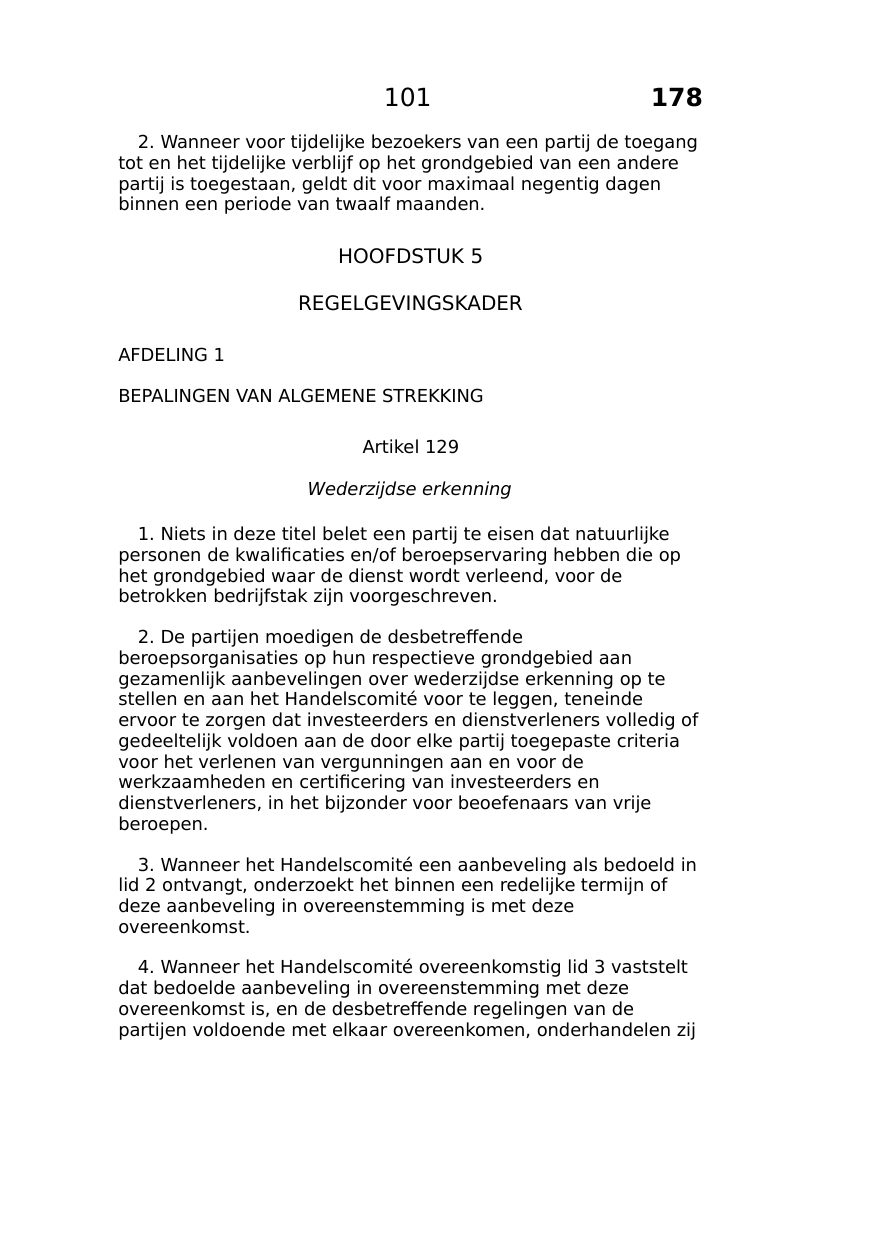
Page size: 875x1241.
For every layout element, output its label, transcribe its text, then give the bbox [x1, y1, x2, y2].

text 3. Wanneer het Handelscomité een aanbeveling als bedoeld in lid 2 ontvangt, onderzoekt het binnen een redelijke termijn of deze aanbeveling in overeenstemming is met deze overeenkomst. [118, 854, 703, 937]
text 1. Niets in deze titel belet een partij te eisen dat natuurlijke personen de kwalificaties en/of beroepservaring hebben die op het grondgebied waar de dienst wordt verleend, voor de betrokken bedrijfstak zijn voorgeschreven. [118, 524, 703, 607]
text 2. De partijen moedigen de desbetreffende beroepsorganisaties op hun respectieve grondgebied aan gezamenlijk aanbevelingen over wederzijdse erkenning op te stellen en aan het Handelscomité voor te leggen, teneinde ervoor te zorgen dat investeerders en dienstverleners volledig of gedeeltelijk voldoen aan de door elke partij toegepaste criteria voor het verlenen van vergunningen aan en voor de werkzaamheden en certificering van investeerders en dienstverleners, in het bijzonder voor beoefenaars van vrije beroepen. [118, 627, 703, 834]
text 4. Wanneer het Handelscomité overeenkomstig lid 3 vaststelt dat bedoelde aanbeveling in overeenstemming met deze overeenkomst is, en de desbetreffende regelingen van de partijen voldoende met elkaar overeenkomen, onderhandelen zij [118, 957, 703, 1040]
subtitle AFDELING 1 BEPALINGEN VAN ALGEMENE STREKKING [118, 345, 703, 407]
subtitle HOOFDSTUK 5 REGELGEVINGSKADER [118, 245, 703, 315]
subtitle Artikel 129 Wederzijdse erkenning [118, 437, 703, 499]
text 2. Wanneer voor tijdelijke bezoekers van een partij de toegang tot en het tijdelijke verblijf op het grondgebied van een andere partij is toegestaan, geldt dit voor maximaal negentig dagen binnen een periode van twaalf maanden. [118, 132, 703, 215]
